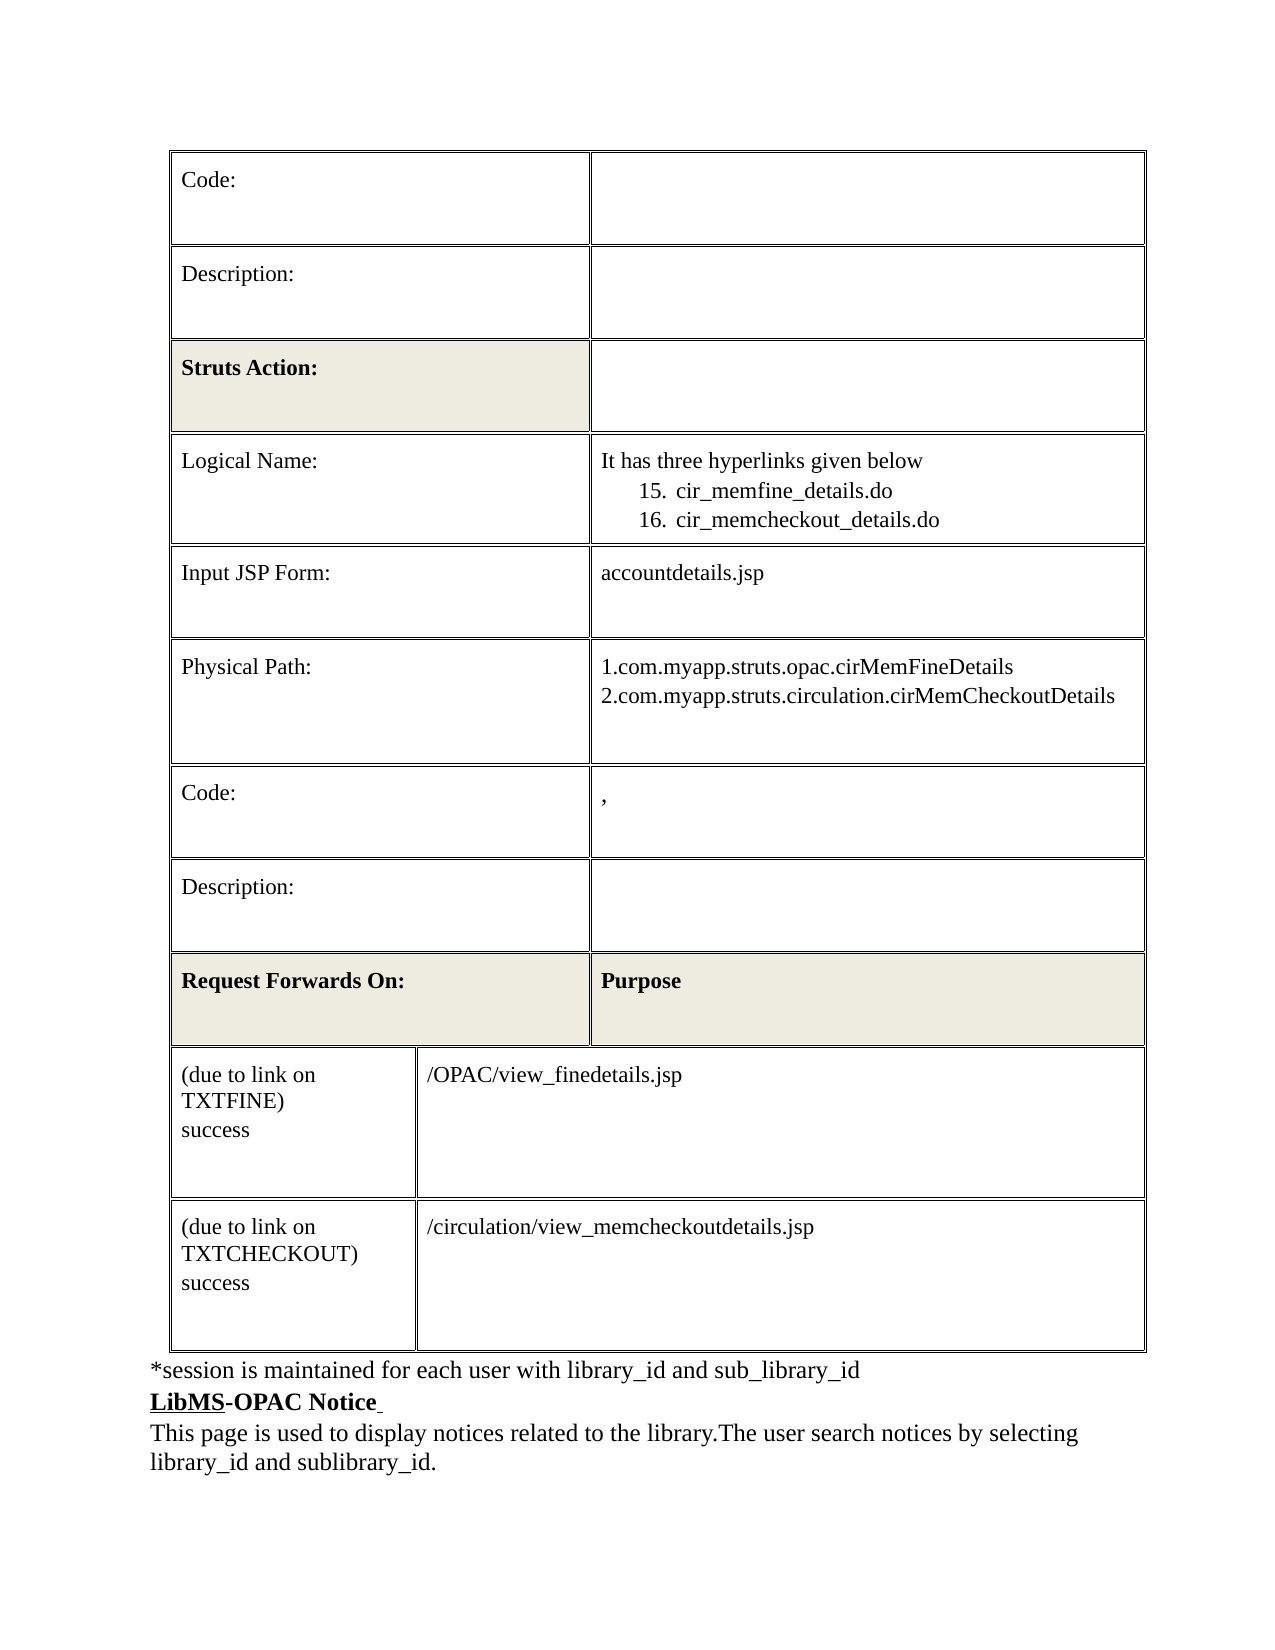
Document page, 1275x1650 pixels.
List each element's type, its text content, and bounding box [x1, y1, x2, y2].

table_cell /OPAC/view_finedetails.jsp [418, 1048, 1144, 1197]
table_cell , [592, 767, 1144, 857]
table_cell Request Forwards On: [172, 954, 589, 1044]
table_cell Logical Name: [172, 435, 589, 543]
table_cell Code: [172, 153, 589, 244]
table_cell It has three hyperlinks given below cir_memfine_details.do cir_memcheckout_details.do [592, 435, 1144, 543]
table_cell [592, 341, 1144, 431]
table_cell [592, 153, 1144, 244]
table_cell (due to link on TXTFINE) success [172, 1048, 415, 1197]
table_cell Physical Path: [172, 640, 589, 763]
text *session is maintained for each user with library_id and sub_library_id [150, 1355, 1125, 1384]
table_cell (due to link on TXTCHECKOUT) success [172, 1201, 415, 1350]
text LibMS-OPAC Notice [150, 1387, 1125, 1416]
table_cell 1.com.myapp.struts.opac.cirMemFineDetails 2.com.myapp.struts.circulation.cirMemCheckoutDetails [592, 640, 1144, 763]
table_cell [592, 860, 1144, 951]
table_cell Struts Action: [172, 341, 589, 431]
table_cell accountdetails.jsp [592, 547, 1144, 637]
table_cell Description: [172, 860, 589, 951]
text This page is used to display notices related to the library.The user search notices by selecting library_id and sublibrary_id. [150, 1418, 1125, 1476]
table_cell Purpose [592, 954, 1144, 1044]
table_cell Description: [172, 247, 589, 337]
table_cell [592, 247, 1144, 337]
table_cell /circulation/view_memcheckoutdetails.jsp [418, 1201, 1144, 1350]
table_cell Input JSP Form: [172, 547, 589, 637]
table_cell Code: [172, 767, 589, 857]
